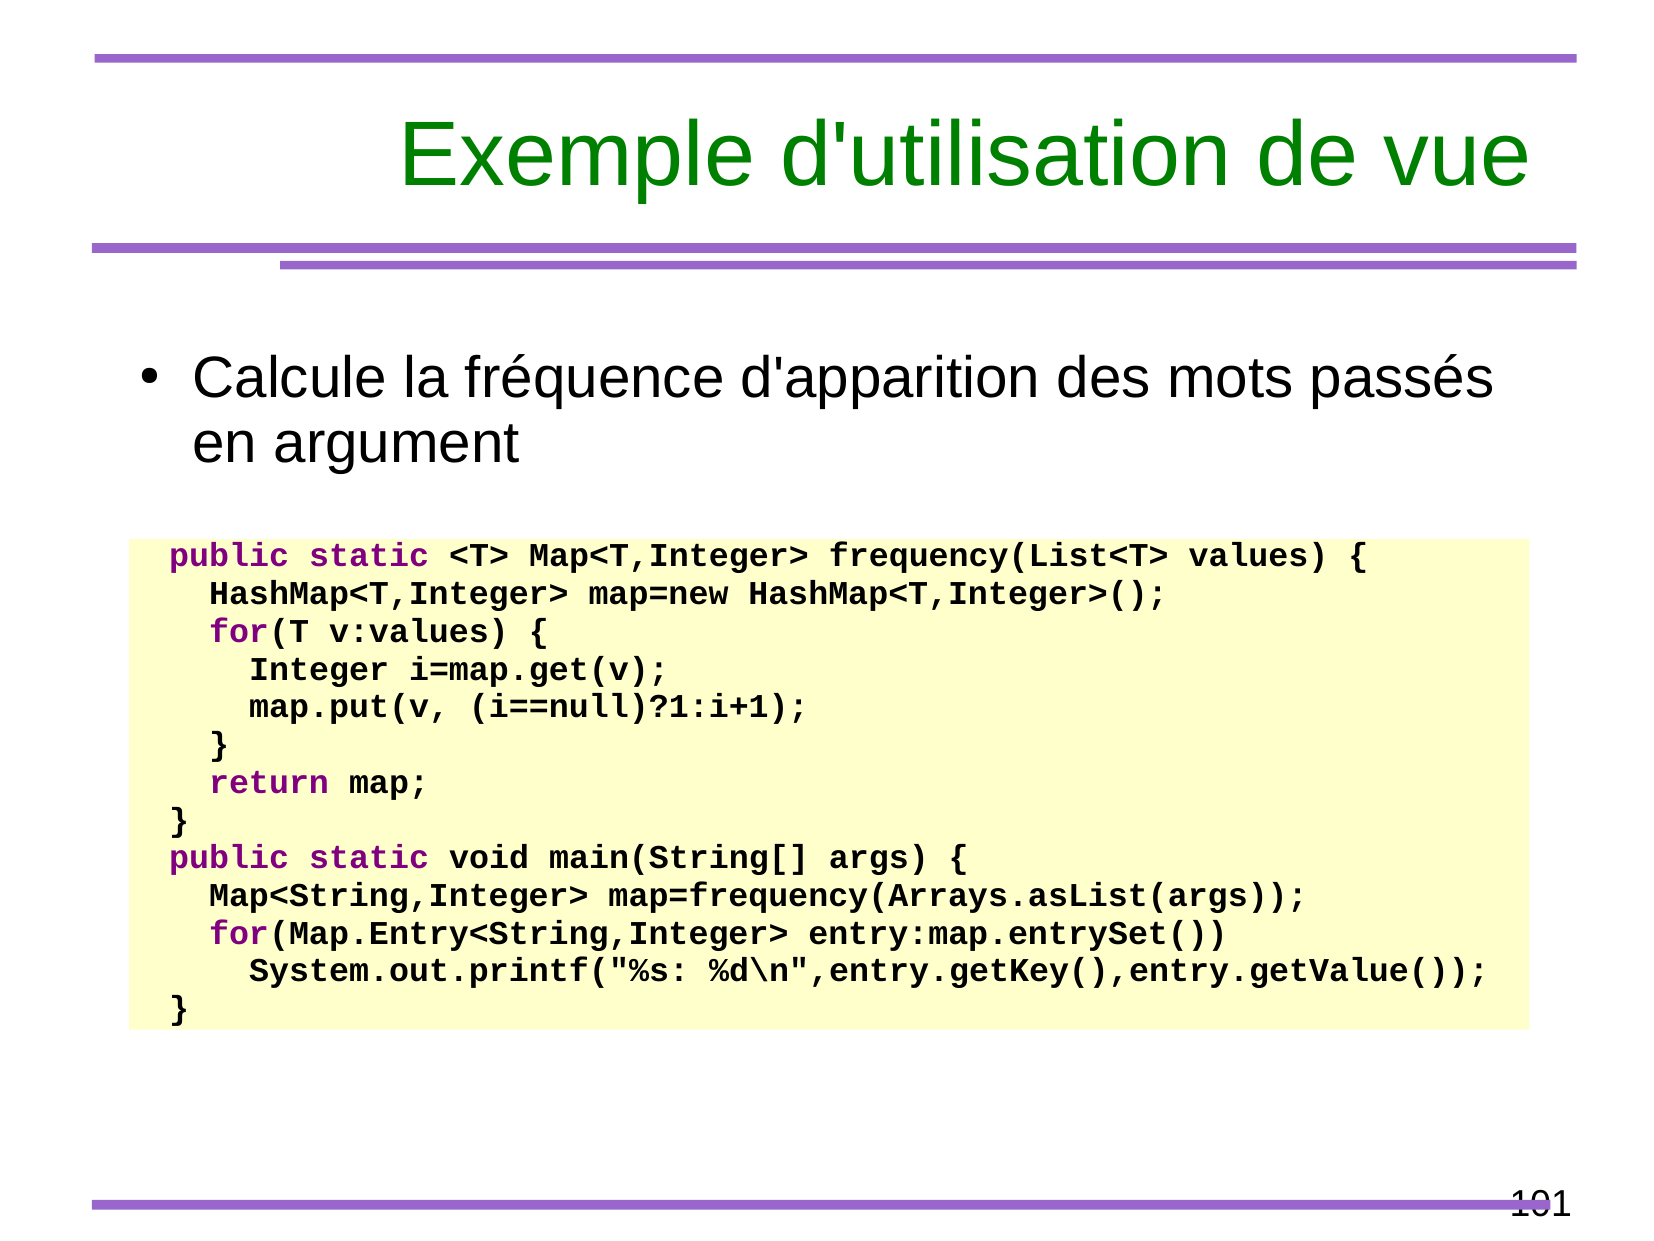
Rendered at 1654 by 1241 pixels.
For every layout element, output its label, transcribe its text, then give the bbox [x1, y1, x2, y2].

list Calcule la fréquence d'apparition des mots passés en argument [121, 344, 1534, 1127]
text_box public static <T> Map<T,Integer> frequency(List<T> values) { HashMap<T,Integer> map=new HashMap<T,Integer>(); for(T v:values) { Integer i=map.get(v); map.put(v, (i==null)?1:i+1); } return map; } public static void main(String[] args) { Map<String,Integer> map=frequency(Arrays.asList(args)); for(Map.Entry<String,Integer> entry:map.entrySet()) System.out.printf("%s: %d\n",entry.getKey(),entry.getValue()); } [129, 539, 1530, 1030]
title Exemple d'utilisation de vue [121, 49, 1534, 257]
